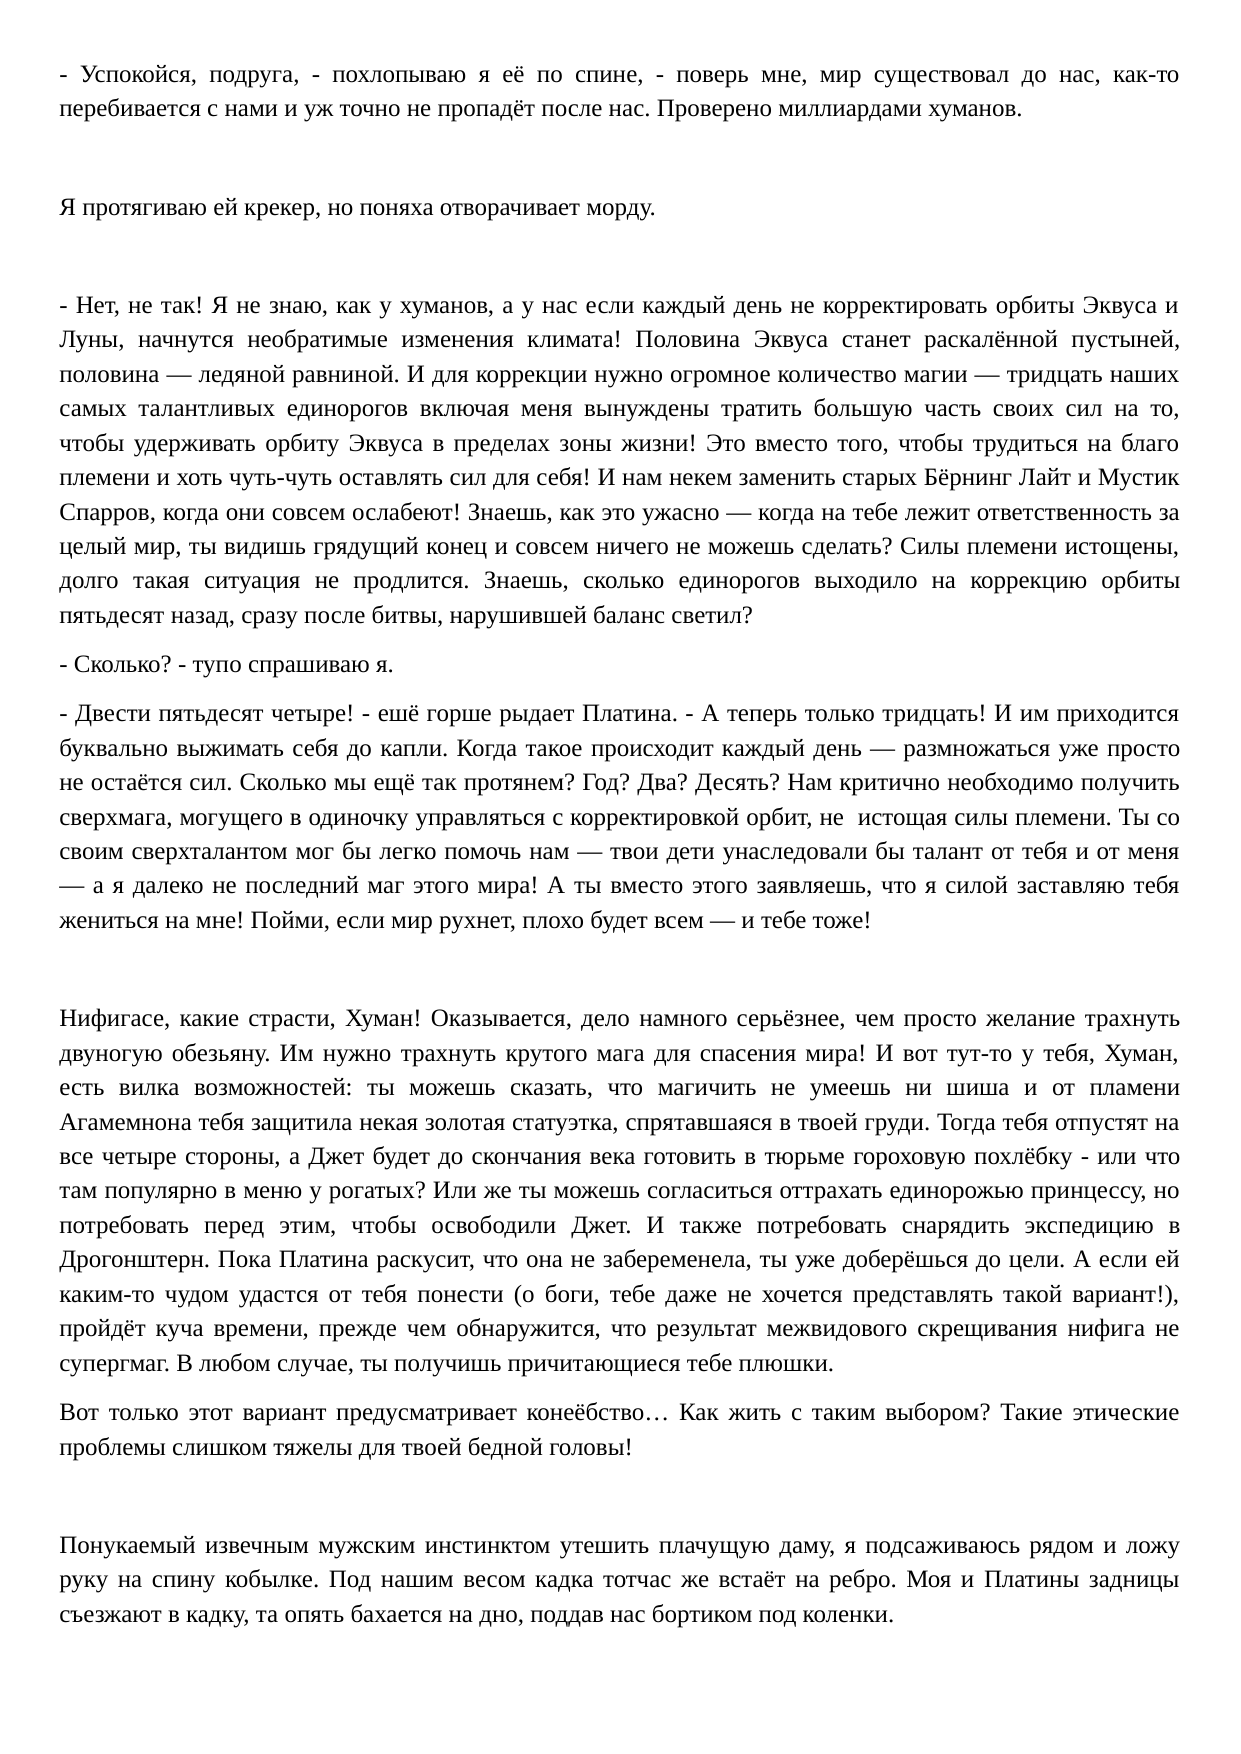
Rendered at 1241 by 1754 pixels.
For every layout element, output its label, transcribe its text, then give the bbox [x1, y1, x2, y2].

text - Двести пятьдесят четыре! - ешё горше рыдает Платина. - А теперь только тридцать! И им приходится буквально выжимать себя до капли. Когда такое происходит каждый день — размножаться уже просто не остаётся сил. Сколько мы ещё так протянем? Год? Два? Десять? Нам критично необходимо получить сверхмага, могущего в одиночку управляться с корректировкой орбит, не истощая силы племени. Ты со своим сверхталантом мог бы легко помочь нам — твои дети унаследовали бы талант от тебя и от меня — а я далеко не последний маг этого мира! А ты вместо этого заявляешь, что я силой заставляю тебя жениться на мне! Пойми, если мир рухнет, плохо будет всем — и тебе тоже! [59, 698, 1181, 934]
text Нифигасе, какие страсти, Хуман! Оказывается, дело намного серьёзнее, чем просто желание трахнуть двуногую обезьяну. Им нужно трахнуть крутого мага для спасения мира! И вот тут-то у тебя, Хуман, есть вилка возможностей: ты можешь сказать, что магичить не умеешь ни шиша и от пламени Агамемнона тебя защитила некая золотая статуэтка, спрятавшаяся в твоей груди. Тогда тебя отпустят на все четыре стороны, а Джет будет до скончания века готовить в тюрьме гороховую похлёбку - или что там популярно в меню у рогатых? Или же ты можешь согласиться оттрахать единорожью принцессу, но потребовать перед этим, чтобы освободили Джет. И также потребовать снарядить экспедицию в Дрогонштерн. Пока Платина раскусит, что она не забеременела, ты уже доберёшься до цели. А если ей каким-то чудом удастся от тебя понести (о боги, тебе даже не хочется представлять такой вариант!), пройдёт куча времени, прежде чем обнаружится, что результат межвидового скрещивания нифига не супергмаг. В любом случае, ты получишь причитающиеся тебе плюшки. [59, 1003, 1181, 1377]
text Понукаемый извечным мужским инстинктом утешить плачущую даму, я подсаживаюсь рядом и ложу руку на спину кобылке. Под нашим весом кадка тотчас же встаёт на ребро. Моя и Платины задницы съезжают в кадку, та опять бахается на дно, поддав нас бортиком под коленки. [59, 1530, 1181, 1627]
text Вот только этот вариант предусматривает конеёбство… Как жить с таким выбором? Такие этические проблемы слишком тяжелы для твоей бедной головы! [59, 1397, 1181, 1460]
text - Успокойся, подруга, - похлопываю я её по спине, - поверь мне, мир существовал до нас, как-то перебивается с нами и уж точно не пропадёт после нас. Проверено миллиардами хуманов. [59, 59, 1181, 122]
text - Сколько? - тупо спрашиваю я. [59, 649, 1181, 678]
text - Нет, не так! Я не знаю, как у хуманов, а у нас если каждый день не корректировать орбиты Эквуса и Луны, начнутся необратимые изменения климата! Половина Эквуса станет раскалённой пустыней, половина — ледяной равниной. И для коррекции нужно огромное количество магии — тридцать наших самых талантливых единорогов включая меня вынуждены тратить большую часть своих сил на то, чтобы удерживать орбиту Эквуса в пределах зоны жизни! Это вместо того, чтобы трудиться на благо племени и хоть чуть-чуть оставлять сил для себя! И нам некем заменить старых Бёрнинг Лайт и Мустик Спарров, когда они совсем ослабеют! Знаешь, как это ужасно — когда на тебе лежит ответственность за целый мир, ты видишь грядущий конец и совсем ничего не можешь сделать? Силы племени истощены, долго такая ситуация не продлится. Знаешь, сколько единорогов выходило на коррекцию орбиты пятьдесят назад, сразу после битвы, нарушившей баланс светил? [59, 290, 1181, 629]
text Я протягиваю ей крекер, но поняха отворачивает морду. [59, 192, 1181, 220]
